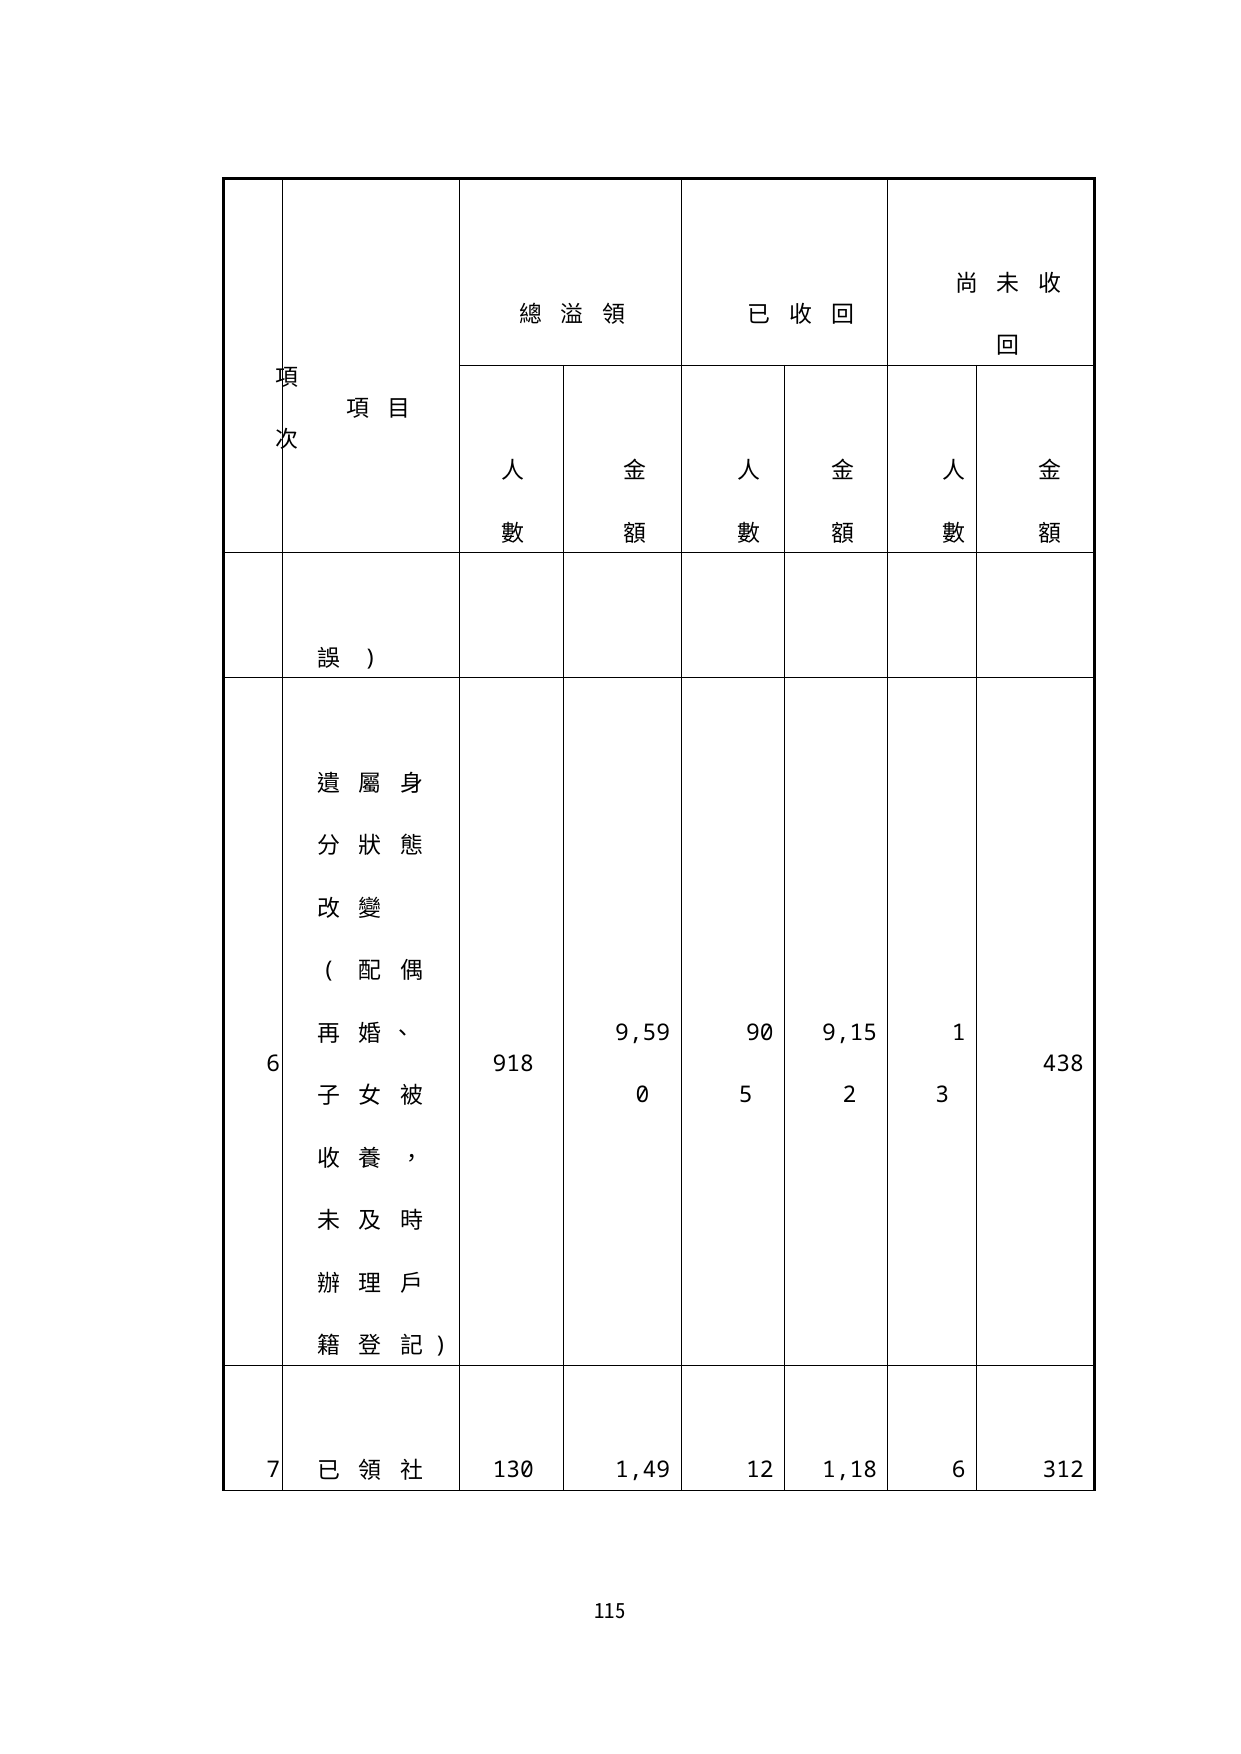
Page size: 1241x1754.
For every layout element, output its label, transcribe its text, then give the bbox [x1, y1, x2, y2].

table_cell 人數 [460, 366, 563, 552]
table_cell 9,590 [564, 678, 681, 1365]
table_cell [682, 553, 784, 677]
table_cell [977, 553, 1093, 677]
table_cell [888, 553, 976, 677]
table_cell 金額 [564, 366, 681, 552]
table_cell 1,18 [785, 1366, 887, 1490]
table_cell [785, 553, 887, 677]
table_header 尚未收回 [888, 180, 1093, 365]
table_header 項次 [225, 180, 282, 552]
table_cell 已領社 [283, 1366, 459, 1490]
table_cell 130 [460, 1366, 563, 1490]
table_cell 1,49 [564, 1366, 681, 1490]
table_header 總溢領 [460, 180, 681, 365]
table_cell 金額 [977, 366, 1093, 552]
table_cell 人數 [888, 366, 976, 552]
table_header 已收回 [682, 180, 887, 365]
table_cell 7 [225, 1366, 282, 1490]
table_cell 12 [682, 1366, 784, 1490]
table_header 項目 [283, 180, 459, 552]
table_cell 438 [977, 678, 1093, 1365]
table_cell 905 [682, 678, 784, 1365]
table_cell 金額 [785, 366, 887, 552]
table_cell 918 [460, 678, 563, 1365]
table_cell [564, 553, 681, 677]
table_cell [225, 553, 282, 677]
table_cell 人數 [682, 366, 784, 552]
table_cell [460, 553, 563, 677]
table_cell 誤) [283, 553, 459, 677]
table_cell 遺屬身分狀態改變(配偶再婚、子女被收養，未及時辦理戶籍登記) [283, 678, 459, 1365]
table_cell 13 [888, 678, 976, 1365]
table_cell 6 [888, 1366, 976, 1490]
table_cell 9,152 [785, 678, 887, 1365]
table_cell 312 [977, 1366, 1093, 1490]
table_cell 6 [225, 678, 282, 1365]
